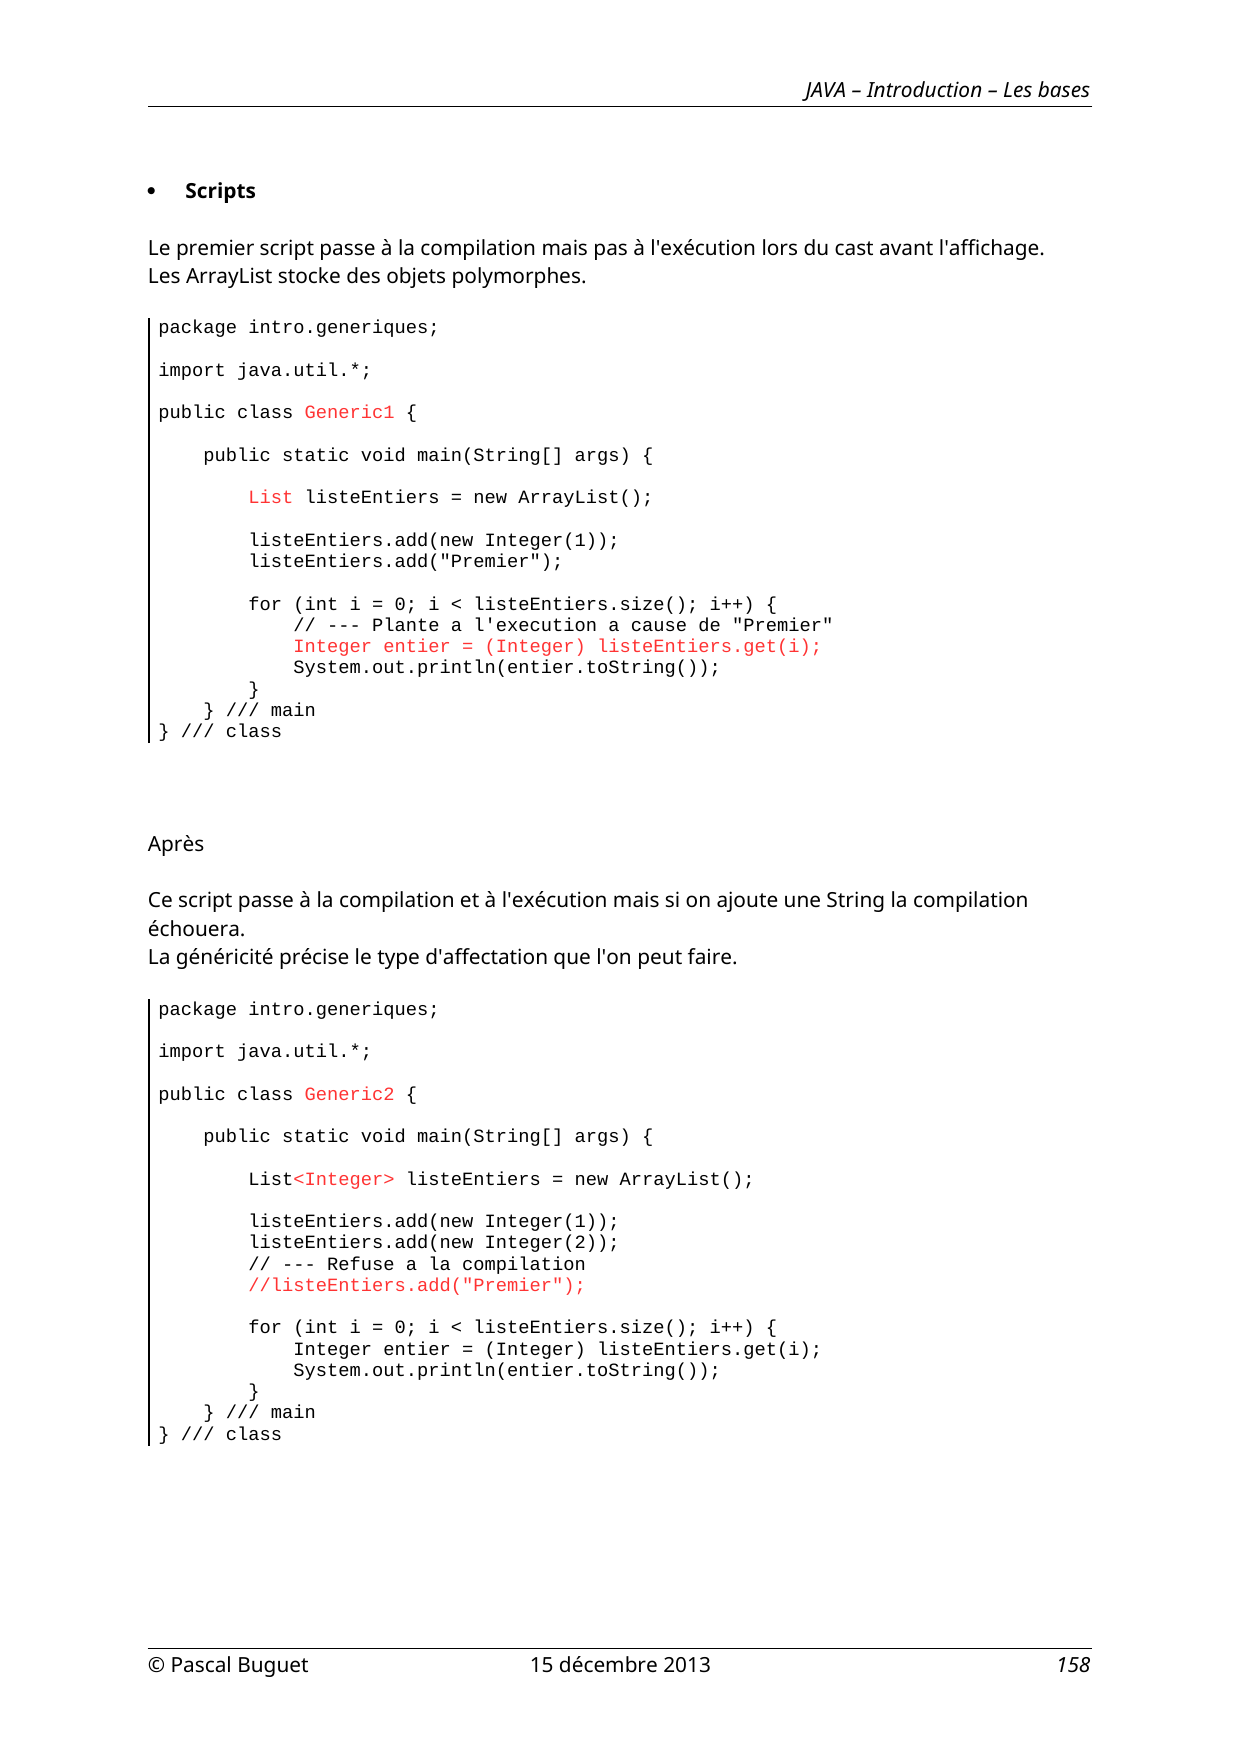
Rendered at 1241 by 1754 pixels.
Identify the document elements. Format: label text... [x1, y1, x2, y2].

text // --- Refuse a la compilation [150, 1254, 1092, 1276]
text import java.util.*; [150, 361, 1092, 382]
text Le premier script passe à la compilation mais pas à l'exécution lors du cast avant l'affichage. [148, 233, 1092, 261]
text } /// main [150, 1403, 1092, 1424]
text La généricité précise le type d'affectation que l'on peut faire. [148, 942, 1092, 971]
text for (int i = 0; i < listeEntiers.size(); i++) { [150, 594, 1092, 616]
text System.out.println(entier.toString()); [150, 658, 1092, 679]
text } /// class [150, 722, 1092, 743]
text listeEntiers.add(new Integer(1)); [150, 531, 1092, 552]
text } [150, 1382, 1092, 1403]
text package intro.generiques; [150, 999, 1092, 1021]
text //listeEntiers.add("Premier"); [150, 1276, 1092, 1297]
list Scripts [148, 176, 1092, 204]
text Integer entier = (Integer) listeEntiers.get(i); [150, 1339, 1092, 1361]
text package intro.generiques; [150, 318, 1092, 339]
text public class Generic1 { [150, 403, 1092, 424]
text public static void main(String[] args) { [150, 1127, 1092, 1148]
text listeEntiers.add("Premier"); [150, 552, 1092, 573]
text Après [148, 829, 1092, 857]
text List<Integer> listeEntiers = new ArrayList(); [150, 1169, 1092, 1191]
text listeEntiers.add(new Integer(1)); [150, 1212, 1092, 1233]
text import java.util.*; [150, 1042, 1092, 1063]
text for (int i = 0; i < listeEntiers.size(); i++) { [150, 1318, 1092, 1339]
text public static void main(String[] args) { [150, 446, 1092, 467]
text } /// class [150, 1424, 1092, 1446]
text listeEntiers.add(new Integer(2)); [150, 1233, 1092, 1254]
text System.out.println(entier.toString()); [150, 1361, 1092, 1382]
text public class Generic2 { [150, 1084, 1092, 1106]
text // --- Plante a l'execution a cause de "Premier" [150, 616, 1092, 637]
text } [150, 679, 1092, 701]
text Ce script passe à la compilation et à l'exécution mais si on ajoute une String la compilation échouera. [148, 886, 1092, 942]
text Integer entier = (Integer) listeEntiers.get(i); [150, 637, 1092, 658]
text Les ArrayList stocke des objets polymorphes. [148, 261, 1092, 290]
text List listeEntiers = new ArrayList(); [150, 488, 1092, 509]
text } /// main [150, 701, 1092, 722]
